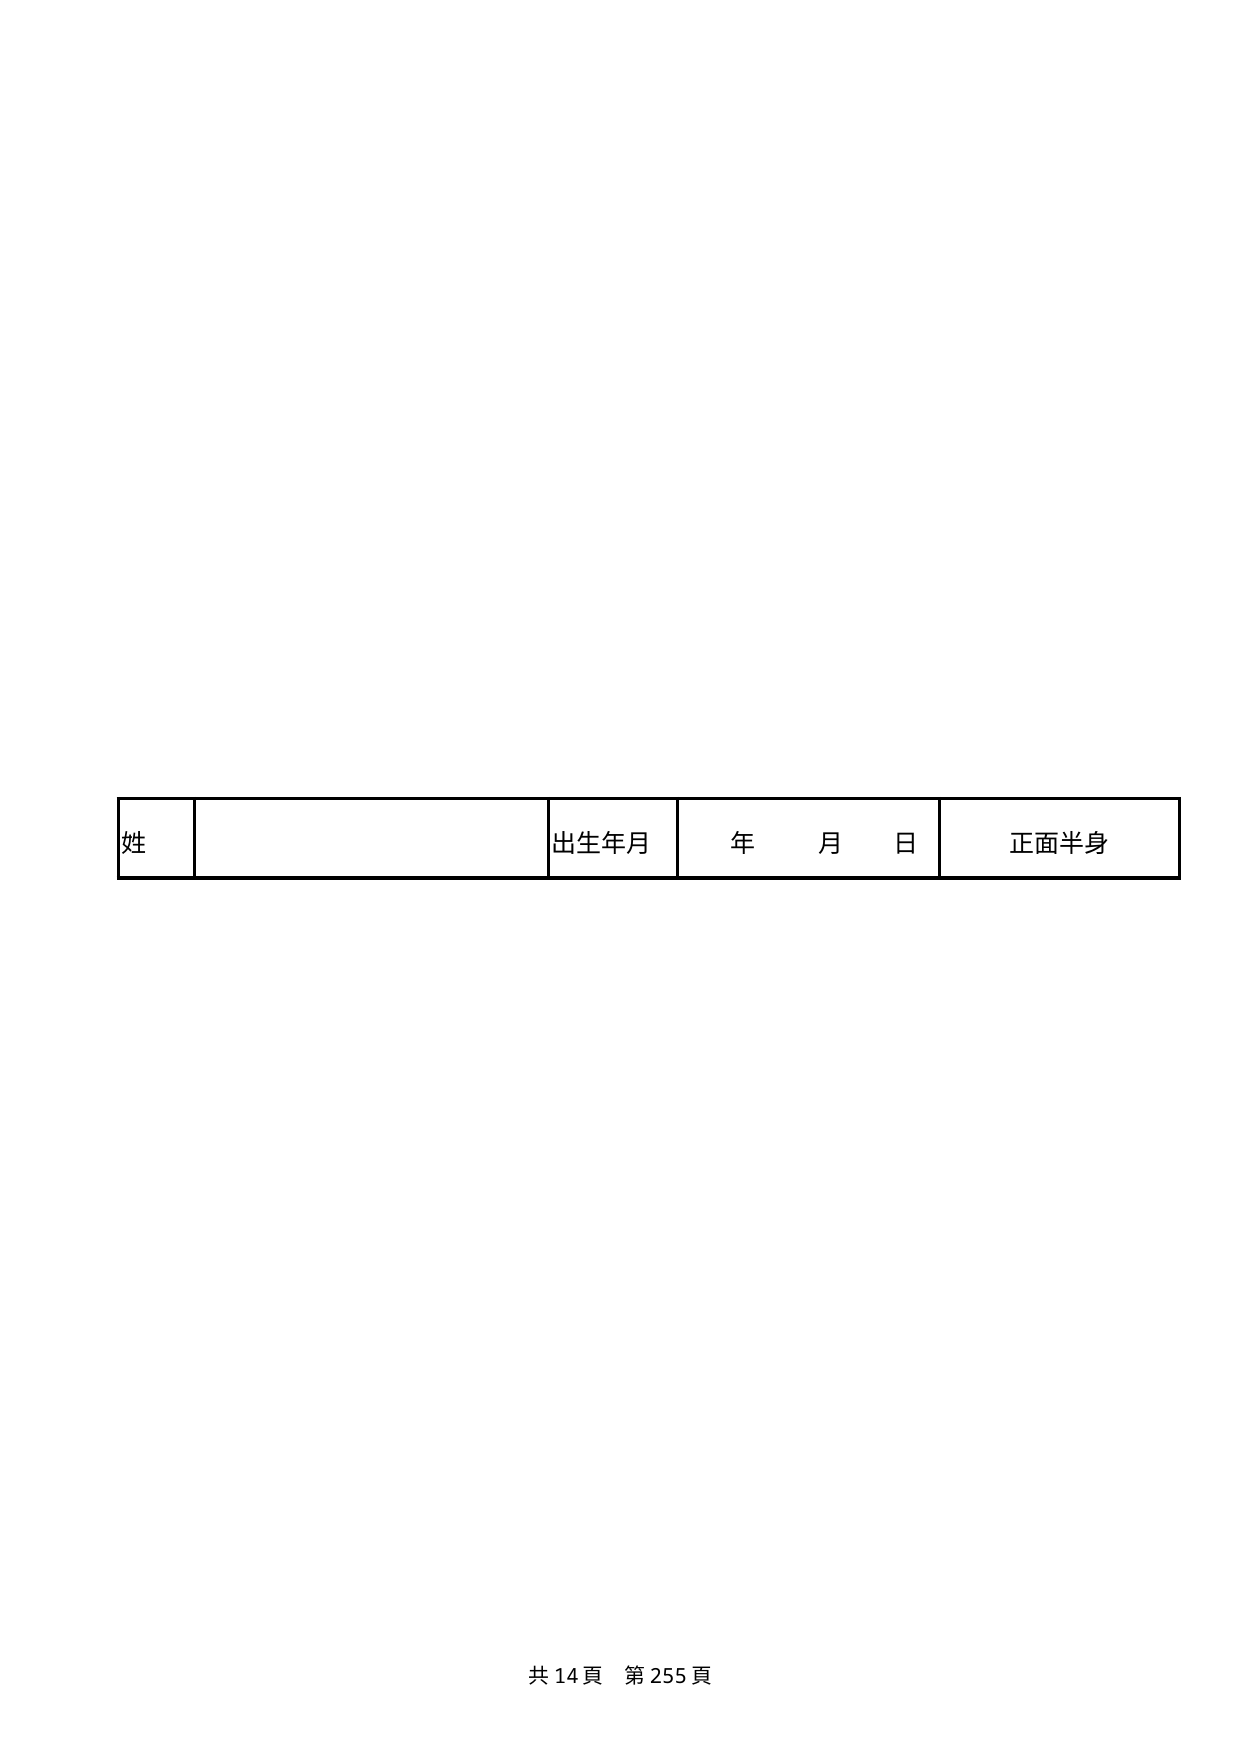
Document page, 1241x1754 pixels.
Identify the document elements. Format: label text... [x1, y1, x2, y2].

table_header 年 月 日 [679, 800, 938, 876]
table_header 姓 名 [120, 800, 193, 876]
table_header 出生年月日 [550, 800, 676, 876]
table_header 正面半身 [941, 800, 1178, 876]
table_header [196, 800, 547, 876]
